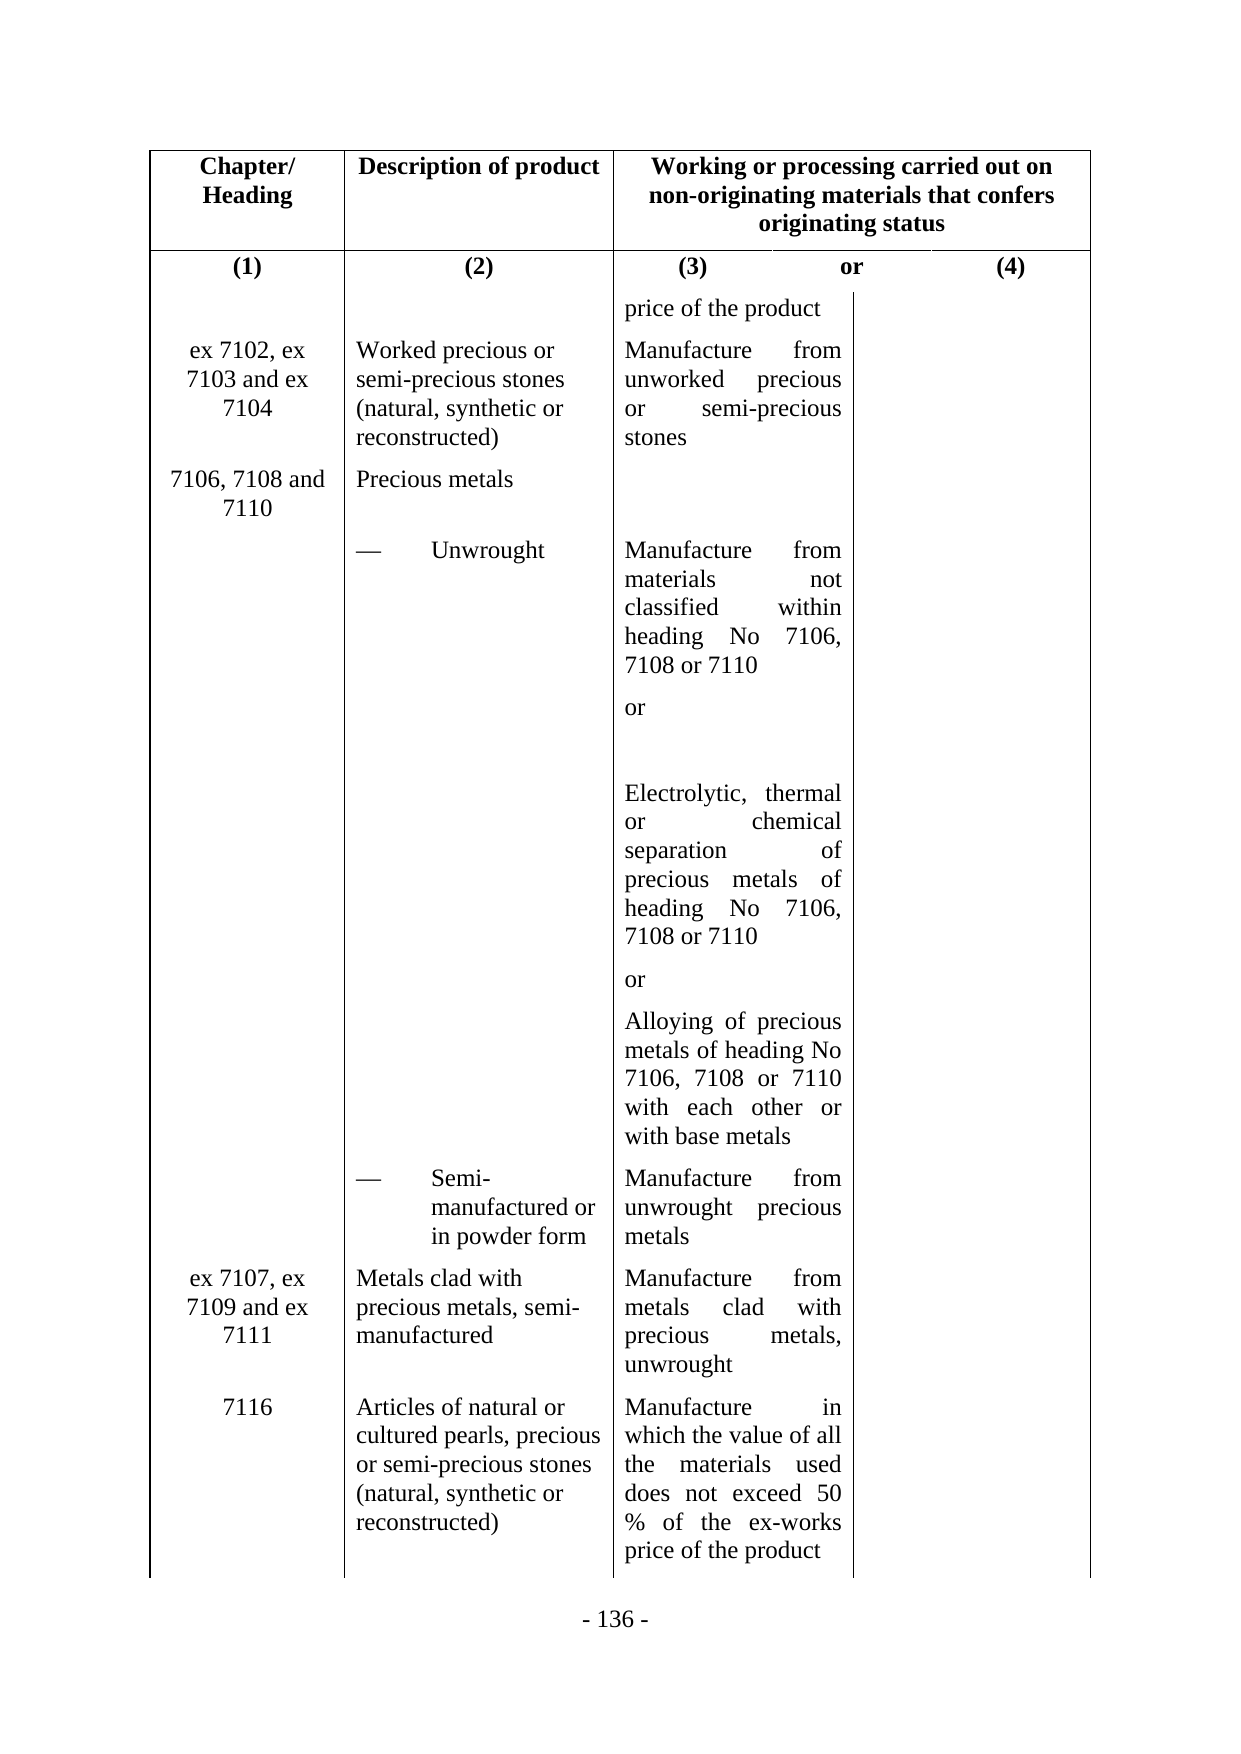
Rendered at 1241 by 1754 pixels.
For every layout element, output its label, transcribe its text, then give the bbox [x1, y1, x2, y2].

table_cell — Unwrought [345, 535, 613, 691]
table_cell Worked precious or semi-precious stones (natural, synthetic or reconstructed) [345, 335, 613, 463]
table_header Description of product [345, 151, 613, 250]
table_cell [614, 464, 853, 534]
table_cell [151, 535, 344, 691]
table_cell [854, 335, 1090, 463]
table_cell (4) [932, 251, 1090, 292]
table_cell (3) [614, 251, 772, 292]
table_cell [854, 692, 1090, 777]
table_cell Manufacture from materials not classified within heading No 7106, 7108 or 7110 [614, 535, 853, 691]
table_cell [345, 692, 613, 777]
table_cell [151, 778, 344, 963]
table_header Working or processing carried out on non-originating materials that confers originating status [614, 151, 1090, 250]
table_cell [151, 692, 344, 777]
table_cell 7106, 7108 and 7110 [151, 464, 344, 534]
table_cell [345, 293, 613, 334]
table_cell Manufacture in which the value of all the materials used does not exceed 50 % of the ex-works price of the product [614, 1392, 853, 1577]
table_cell [151, 293, 344, 334]
table_cell Electrolytic, thermal or chemical separation of precious metals of heading No 7106, 7108 or 7110 [614, 778, 853, 963]
table_cell ex 7107, ex 7109 and ex 7111 [151, 1263, 344, 1391]
table_cell (2) [345, 251, 613, 292]
table_cell [345, 964, 613, 1005]
table_cell Precious metals [345, 464, 613, 534]
table_cell [854, 1163, 1090, 1262]
table_cell [854, 293, 1090, 334]
table_cell (1) [151, 251, 344, 292]
table_cell ex 7102, ex 7103 and ex 7104 [151, 335, 344, 463]
table_cell Manufacture from unworked precious or semi-precious stones [614, 335, 853, 463]
table_cell [345, 778, 613, 963]
table_cell or [614, 964, 853, 1005]
table_cell or [614, 692, 853, 777]
table_cell Alloying of precious metals of heading No 7106, 7108 or 7110 with each other or with base metals [614, 1006, 853, 1162]
table_cell — Semi-manufactured or in powder form [345, 1163, 613, 1262]
table_cell [854, 1392, 1090, 1577]
table_cell [854, 1006, 1090, 1162]
table_header Chapter/Heading [151, 151, 344, 250]
table_cell [151, 1163, 344, 1262]
table_cell Metals clad with precious metals, semi-manufactured [345, 1263, 613, 1391]
table_cell [854, 535, 1090, 691]
table_cell [854, 964, 1090, 1005]
table_cell [151, 964, 344, 1005]
table_cell [151, 1006, 344, 1162]
table_cell [854, 778, 1090, 963]
table_cell [345, 1006, 613, 1162]
table_cell Manufacture from metals clad with precious metals, unwrought [614, 1263, 853, 1391]
table_cell [854, 1263, 1090, 1391]
table_cell Manufacture from unwrought precious metals [614, 1163, 853, 1262]
table_cell Articles of natural or cultured pearls, precious or semi-precious stones (natural, synthetic or reconstructed) [345, 1392, 613, 1577]
table_cell or [773, 251, 931, 292]
table_cell 7116 [151, 1392, 344, 1577]
table_cell [854, 464, 1090, 534]
table_cell price of the product [614, 293, 853, 334]
